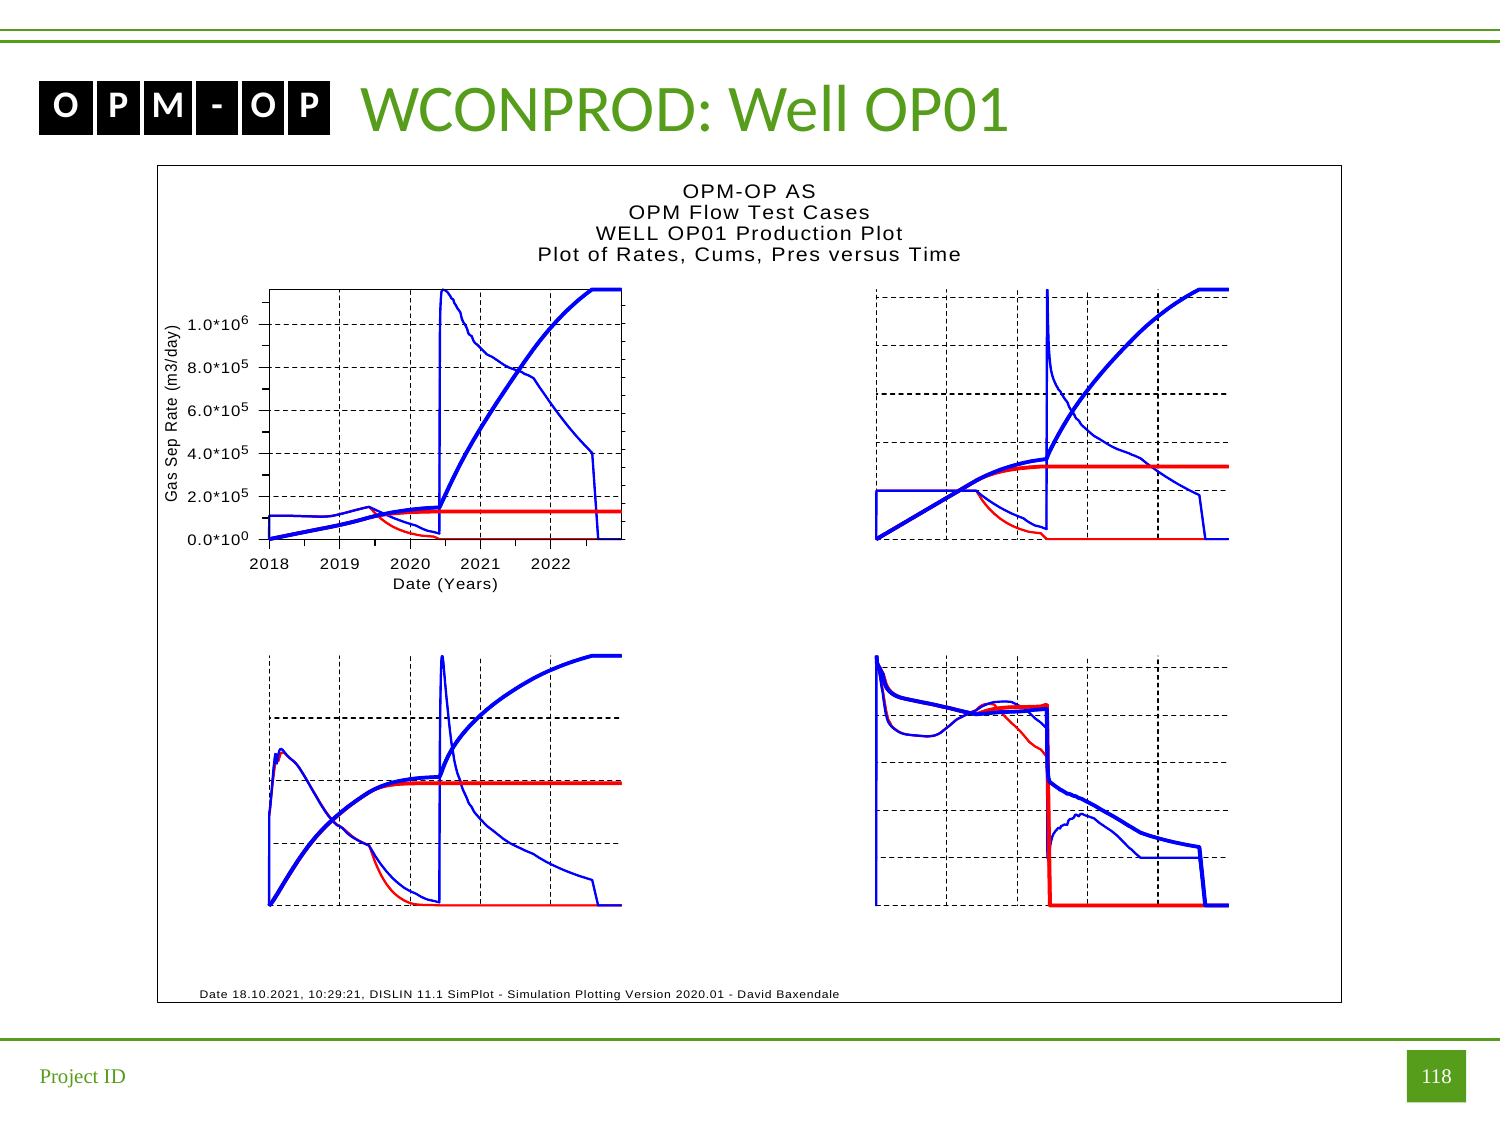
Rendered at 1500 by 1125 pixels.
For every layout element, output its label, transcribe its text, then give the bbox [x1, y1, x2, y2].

picture [157, 165, 1343, 1004]
title WCONPROD: well OP01 [360, 77, 1425, 153]
